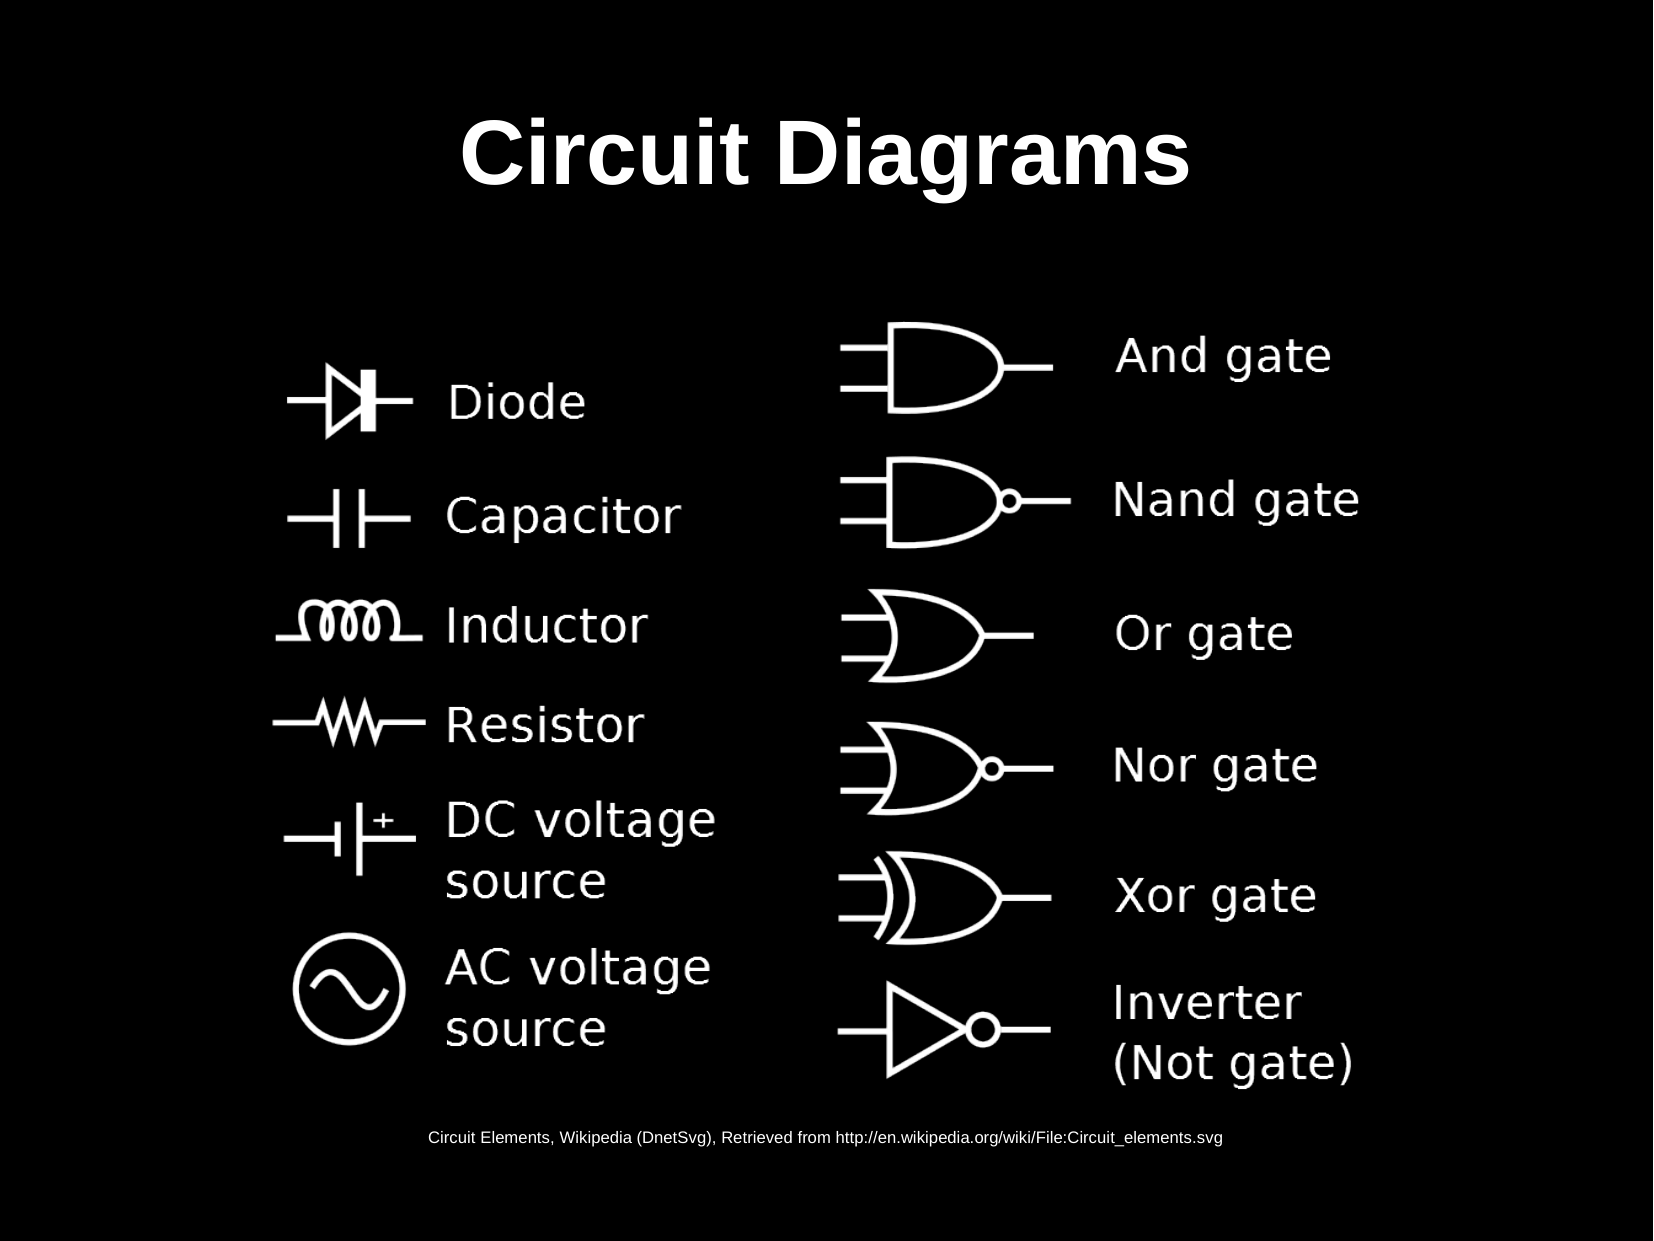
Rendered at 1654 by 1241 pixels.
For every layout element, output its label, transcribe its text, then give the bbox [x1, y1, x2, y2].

picture [196, 290, 1457, 1109]
title Circuit Diagrams [82, 49, 1571, 257]
text_box Circuit Elements, Wikipedia (DnetSvg), Retrieved from http://en.wikipedia.org/wiki/File:Circuit_elements.svg [413, 1121, 1240, 1156]
